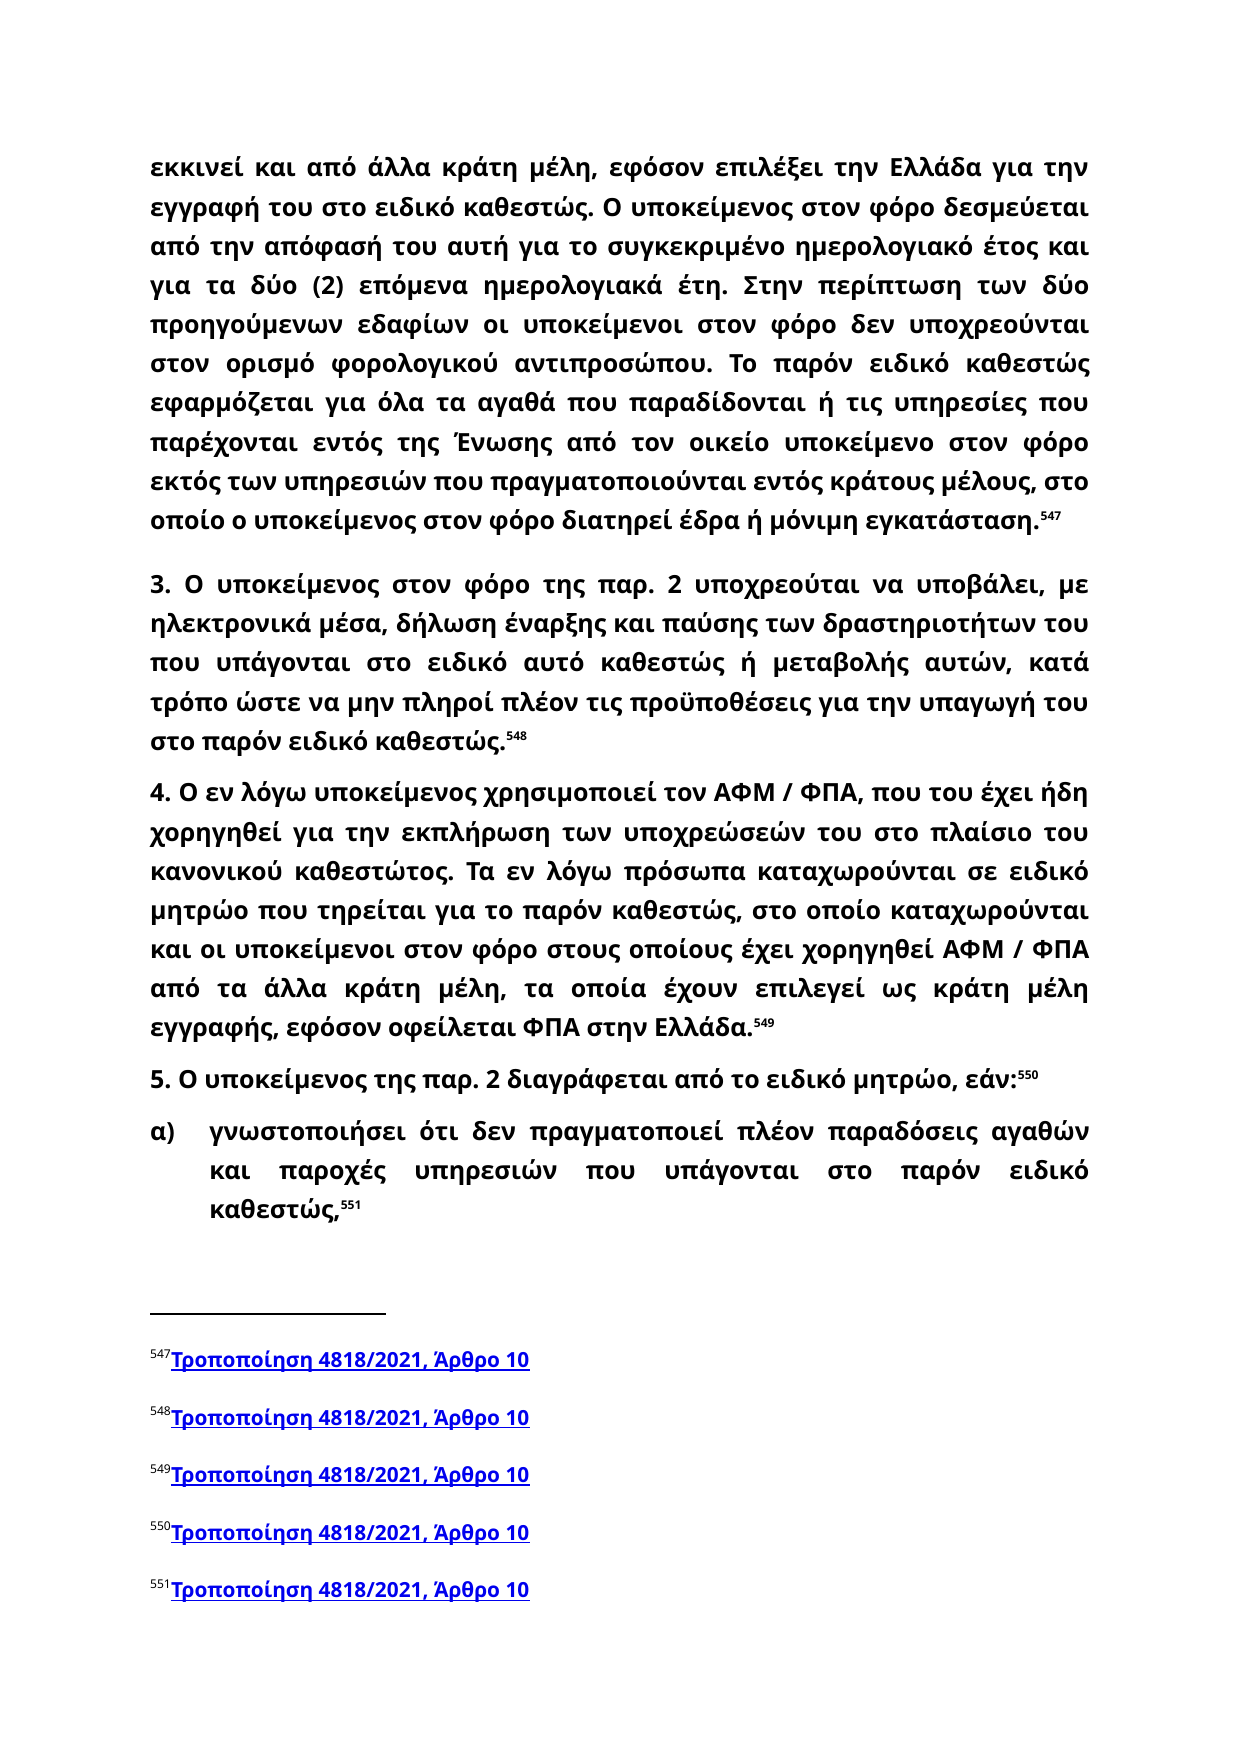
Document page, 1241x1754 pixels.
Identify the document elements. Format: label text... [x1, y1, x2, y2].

text Τροποποίηση 4818/2021, Άρθρο 10 [150, 1345, 1090, 1373]
text 4. Ο εν λόγω υποκείμενος χρησιμοποιεί τον ΑΦΜ / ΦΠΑ, που του έχει ήδη χορηγηθεί για την εκπλήρωση των υποχρεώσεών του στο πλαίσιο του κανονικού καθεστώτος. Τα εν λόγω πρόσωπα καταχωρούνται σε ειδικό μητρώο που τηρείται για το παρόν καθεστώς, στο οποίο καταχωρούνται και οι υποκείμενοι στον φόρο στους οποίους έχει χορηγηθεί ΑΦΜ / ΦΠΑ από τα άλλα κράτη μέλη, τα οποία έχουν επιλεγεί ως κράτη μέλη εγγραφής, εφόσον οφείλεται ΦΠΑ στην Ελλάδα. [150, 775, 1090, 1044]
text εκκινεί και από άλλα κράτη μέλη, εφόσον επιλέξει την Ελλάδα για την εγγραφή του στο ειδικό καθεστώς. Ο υποκείμενος στον φόρο δεσμεύεται από την απόφασή του αυτή για το συγκεκριμένο ημερολογιακό έτος και για τα δύο (2) επόμενα ημερολογιακά έτη. Στην περίπτωση των δύο προηγούμενων εδαφίων οι υποκείμενοι στον φόρο δεν υποχρεούνται στον ορισμό φορολογικού αντιπροσώπου. Το παρόν ειδικό καθεστώς εφαρμόζεται για όλα τα αγαθά που παραδίδονται ή τις υπηρεσίες που παρέχονται εντός της Ένωσης από τον οικείο υποκείμενο στον φόρο εκτός των υπηρεσιών που πραγματοποιούνται εντός κράτους μέλους, στο οποίο ο υποκείμενος στον φόρο διατηρεί έδρα ή μόνιμη εγκατάσταση. [150, 150, 1090, 537]
text Τροποποίηση 4818/2021, Άρθρο 10 [150, 1460, 1090, 1489]
text Τροποποίηση 4818/2021, Άρθρο 10 [150, 1403, 1090, 1431]
list α) γνωστοποιήσει ότι δεν πραγματοποιεί πλέον παραδόσεις αγαθών και παροχές υπηρεσιών που υπάγονται στο παρόν ειδικό καθεστώς, [150, 1113, 1090, 1226]
text Τροποποίηση 4818/2021, Άρθρο 10 [150, 1518, 1090, 1546]
text 5. Ο υποκείμενος της παρ. 2 διαγράφεται από το ειδικό μητρώο, εάν: [150, 1062, 1090, 1096]
text Τροποποίηση 4818/2021, Άρθρο 10 [150, 1576, 1090, 1604]
text 3. Ο υποκείμενος στον φόρο της παρ. 2 υποχρεούται να υποβάλει, με ηλεκτρονικά μέσα, δήλωση έναρξης και παύσης των δραστηριοτήτων του που υπάγονται στο ειδικό αυτό καθεστώς ή μεταβολής αυτών, κατά τρόπο ώστε να μην πληροί πλέον τις προϋποθέσεις για την υπαγωγή του στο παρόν ειδικό καθεστώς. [150, 567, 1090, 757]
